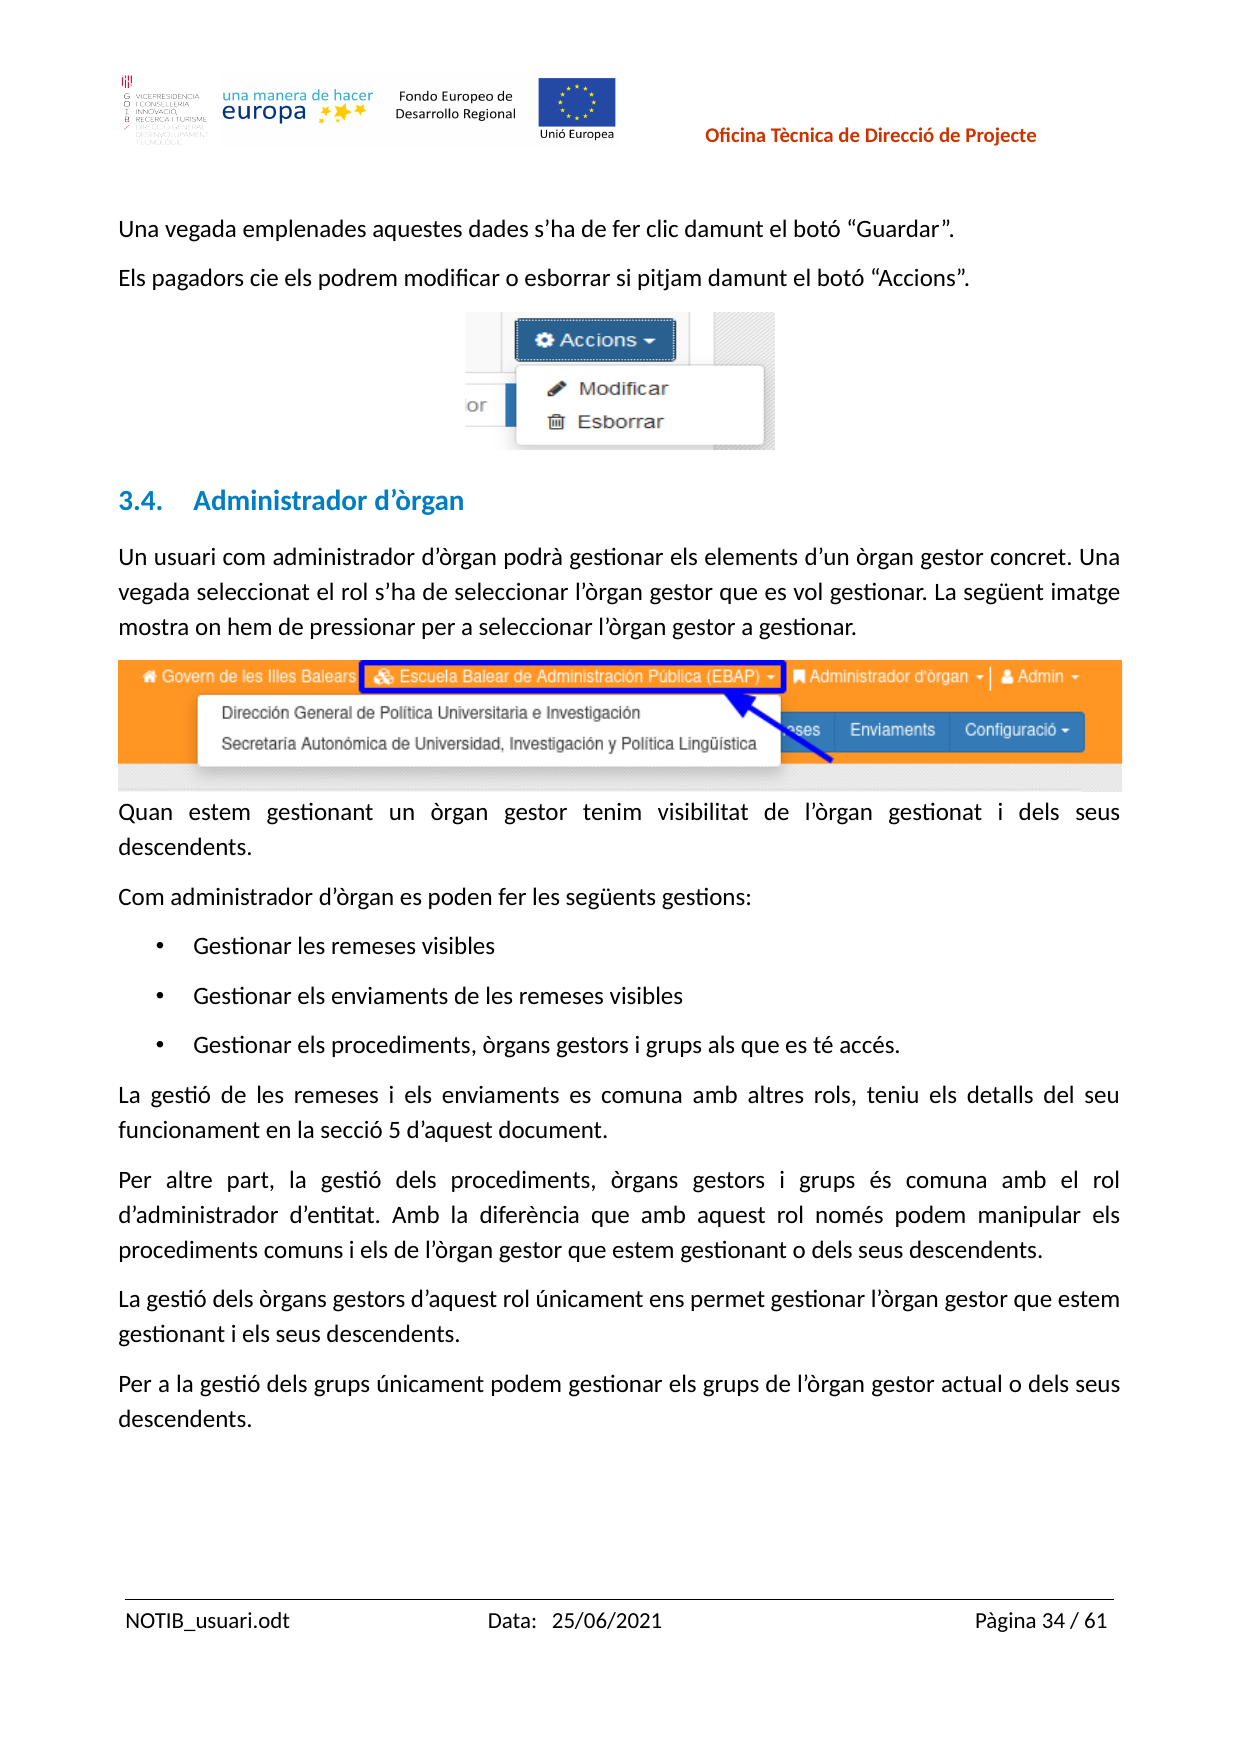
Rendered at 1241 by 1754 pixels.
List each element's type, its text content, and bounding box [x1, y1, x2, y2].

text Una vegada emplenades aquestes dades s’ha de fer clic damunt el botó “Guardar”. [118, 213, 1122, 243]
text Com administrador d’òrgan es poden fer les següents gestions: [118, 881, 1122, 911]
text Els pagadors cie els podrem modificar o esborrar si pitjam damunt el botó “Accions”. [118, 263, 1122, 293]
list Gestionar les remeses visibles [156, 931, 1122, 961]
text Un usuari com administrador d’òrgan podrà gestionar els elements d’un òrgan gestor concret. Una vegada seleccionat el rol s’ha de seleccionar l’òrgan gestor que es vol gestionar. La següent imatge mostra on hem de pressionar per a seleccionar l’òrgan gestor a gestionar. [118, 541, 1122, 641]
picture [118, 73, 213, 147]
list Gestionar els procediments, òrgans gestors i grups als que es té accés. [156, 1030, 1122, 1060]
picture [219, 73, 621, 147]
list Gestionar els enviaments de les remeses visibles [156, 980, 1122, 1011]
text La gestió dels òrgans gestors d’aquest rol únicament ens permet gestionar l’òrgan gestor que estem gestionant i els seus descendents. [118, 1283, 1122, 1349]
text La gestió de les remeses i els enviaments es comuna amb altres rols, teniu els detalls del seu funcionament en la secció 5 d’aquest document. [118, 1079, 1122, 1145]
picture [465, 312, 775, 450]
text Per a la gestió dels grups únicament podem gestionar els grups de l’òrgan gestor actual o dels seus descendents. [118, 1368, 1122, 1433]
subtitle Administrador d’òrgan [118, 482, 1122, 517]
picture [118, 660, 1123, 792]
text Per altre part, la gestió dels procediments, òrgans gestors i grups és comuna amb el rol d’administrador d’entitat. Amb la diferència que amb aquest rol només podem manipular els procediments comuns i els de l’òrgan gestor que estem gestionant o dels seus descendents. [118, 1164, 1122, 1264]
text Quan estem gestionant un òrgan gestor tenim visibilitat de l’òrgan gestionat i dels seus descendents. [118, 792, 1122, 862]
